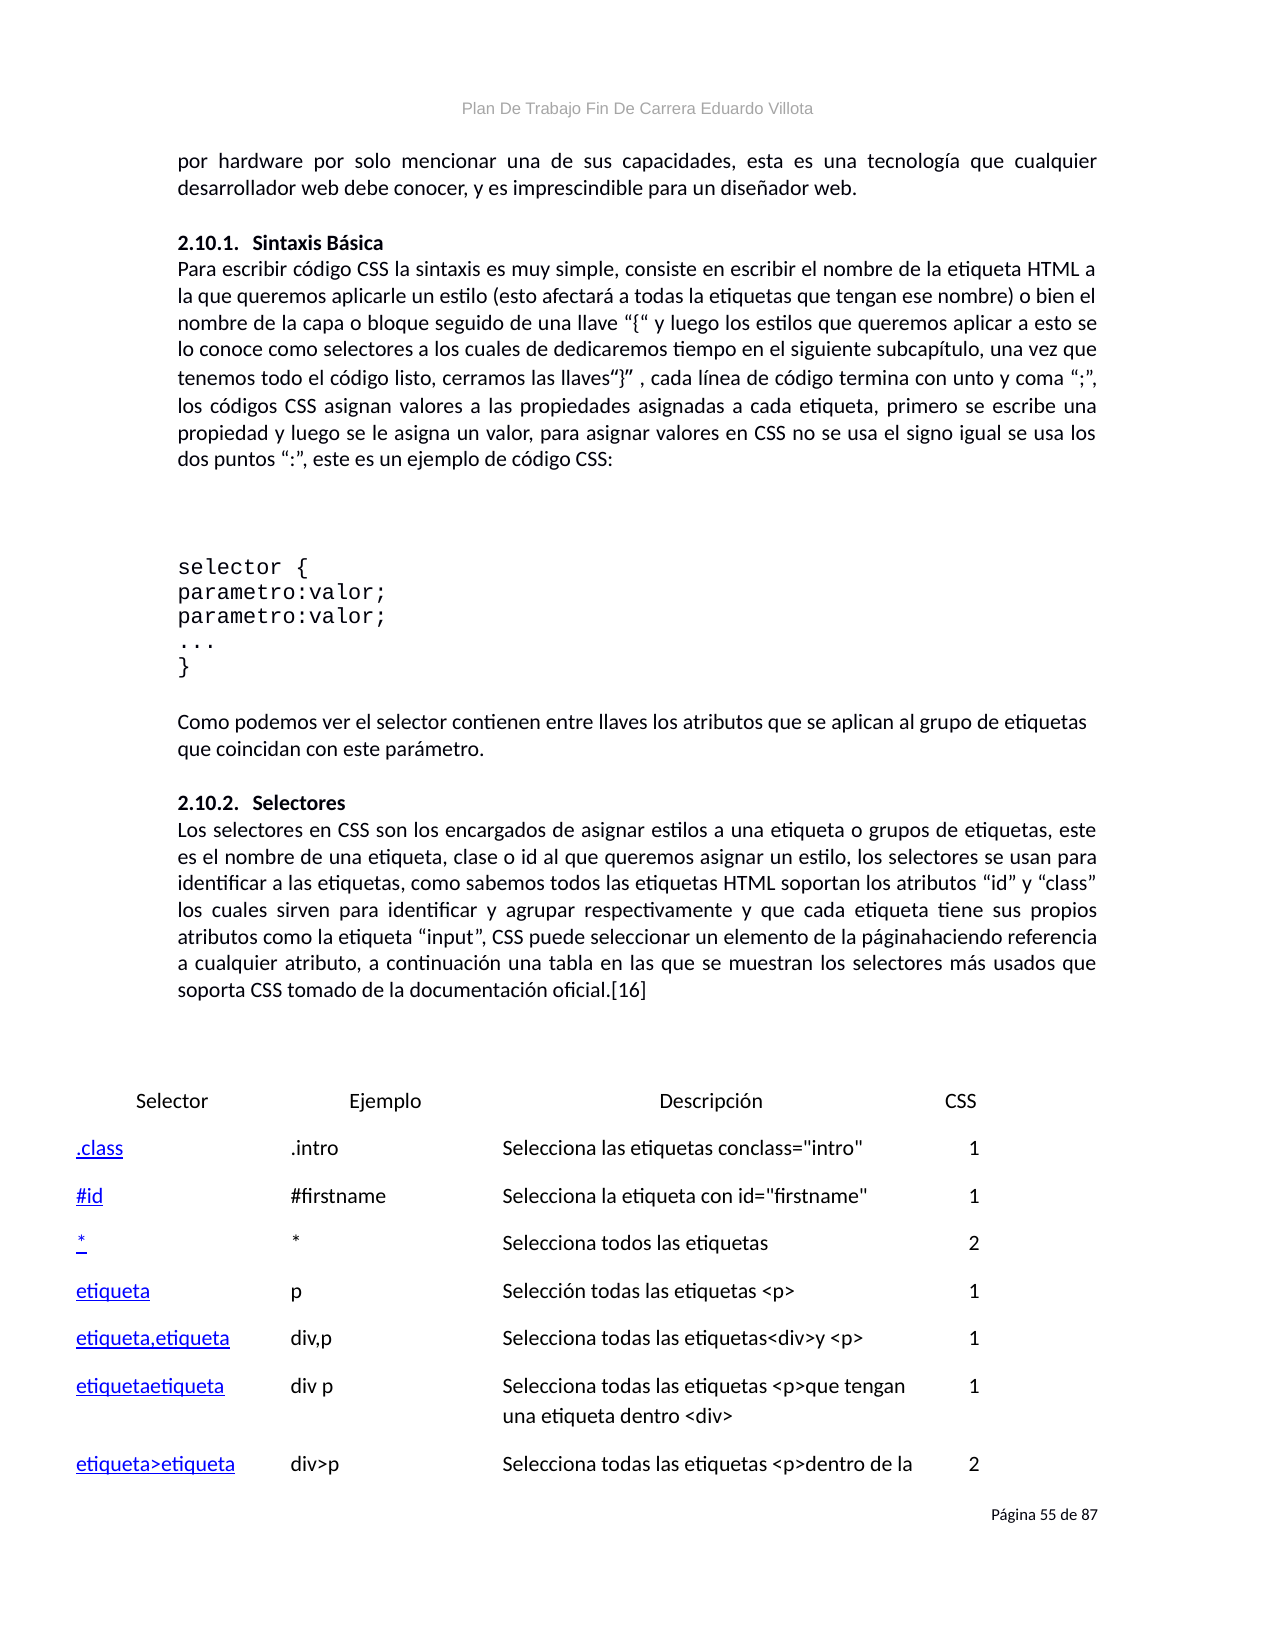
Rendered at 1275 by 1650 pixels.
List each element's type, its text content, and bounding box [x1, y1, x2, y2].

table_cell .intro [279, 1135, 491, 1182]
table_cell div>p [279, 1450, 491, 1502]
table_header Descripción [491, 1087, 931, 1134]
text ... [177, 631, 1098, 655]
table_cell Selección todas las etiquetas <p> [491, 1277, 931, 1324]
text 2.10.1. Sintaxis Básica [177, 229, 1098, 256]
table_cell etiqueta>etiqueta [65, 1450, 279, 1502]
text Como podemos ver el selector contienen entre llaves los atributos que se aplican al grupo de etiquetas que coincidan con este parámetro. [177, 708, 1098, 761]
table_cell div,p [279, 1325, 491, 1372]
table_cell 1 [931, 1325, 991, 1372]
table_cell etiqueta,etiqueta [65, 1325, 279, 1372]
text selector { [177, 556, 1098, 581]
text por hardware por solo mencionar una de sus capacidades, esta es una tecnología que cualquier desarrollador web debe conocer, y es imprescindible para un diseñador web. [177, 148, 1098, 201]
table_cell Selecciona todas las etiquetas<div>y <p> [491, 1325, 931, 1372]
table_cell #firstname [279, 1182, 491, 1229]
text parametro:valor; [177, 606, 1098, 631]
table_header Selector [65, 1087, 279, 1134]
table_cell 2 [931, 1230, 991, 1277]
table_cell Selecciona las etiquetas conclass="intro" [491, 1135, 931, 1182]
table_cell Selecciona todas las etiquetas <p>que tengan una etiqueta dentro <div> [491, 1372, 931, 1450]
table_cell Selecciona todos las etiquetas [491, 1230, 931, 1277]
table_header CSS [931, 1087, 991, 1134]
text 2.10.2. Selectores [177, 789, 1098, 816]
table_header Ejemplo [279, 1087, 491, 1134]
text parametro:valor; [177, 581, 1098, 606]
table_cell #id [65, 1182, 279, 1229]
table_cell 1 [931, 1182, 991, 1229]
table_cell * [279, 1230, 491, 1277]
table_cell .class [65, 1135, 279, 1182]
table_cell 1 [931, 1277, 991, 1324]
table_cell 1 [931, 1372, 991, 1450]
table_cell Selecciona todas las etiquetas <p>dentro de la [491, 1450, 931, 1502]
table_cell etiquetaetiqueta [65, 1372, 279, 1450]
table_cell div p [279, 1372, 491, 1450]
table_cell 1 [931, 1135, 991, 1182]
table_cell etiqueta [65, 1277, 279, 1324]
table_cell p [279, 1277, 491, 1324]
text } [177, 655, 1098, 680]
table_cell 2 [931, 1450, 991, 1502]
table_cell * [65, 1230, 279, 1277]
text Los selectores en CSS son los encargados de asignar estilos a una etiqueta o grupos de etiquetas, este es el nombre de una etiqueta, clase o id al que queremos asignar un estilo, los selectores se usan para identificar a las etiquetas, como sabemos todos las etiquetas HTML soportan los atributos “id” y “class” los cuales sirven para identificar y agrupar respectivamente y que cada etiqueta tiene sus propios atributos como la etiqueta “input”, CSS puede seleccionar un elemento de la páginahaciendo referencia a cualquier atributo, a continuación una tabla en las que se muestran los selectores más usados que soporta CSS tomado de la documentación oficial.[16] [177, 816, 1098, 1003]
text Para escribir código CSS la sintaxis es muy simple, consiste en escribir el nombre de la etiqueta HTML a la que queremos aplicarle un estilo (esto afectará a todas la etiquetas que tengan ese nombre) o bien el nombre de la capa o bloque seguido de una llave “{“ y luego los estilos que queremos aplicar a esto se lo conoce como selectores a los cuales de dedicaremos tiempo en el siguiente subcapítulo, una vez que tenemos todo el código listo, cerramos las llaves“}” , cada línea de código termina con unto y coma “;”, los códigos CSS asignan valores a las propiedades asignadas a cada etiqueta, primero se escribe una propiedad y luego se le asigna un valor, para asignar valores en CSS no se usa el signo igual se usa los dos puntos “:”, este es un ejemplo de código CSS: [177, 256, 1098, 472]
table_cell Selecciona la etiqueta con id="firstname" [491, 1182, 931, 1229]
